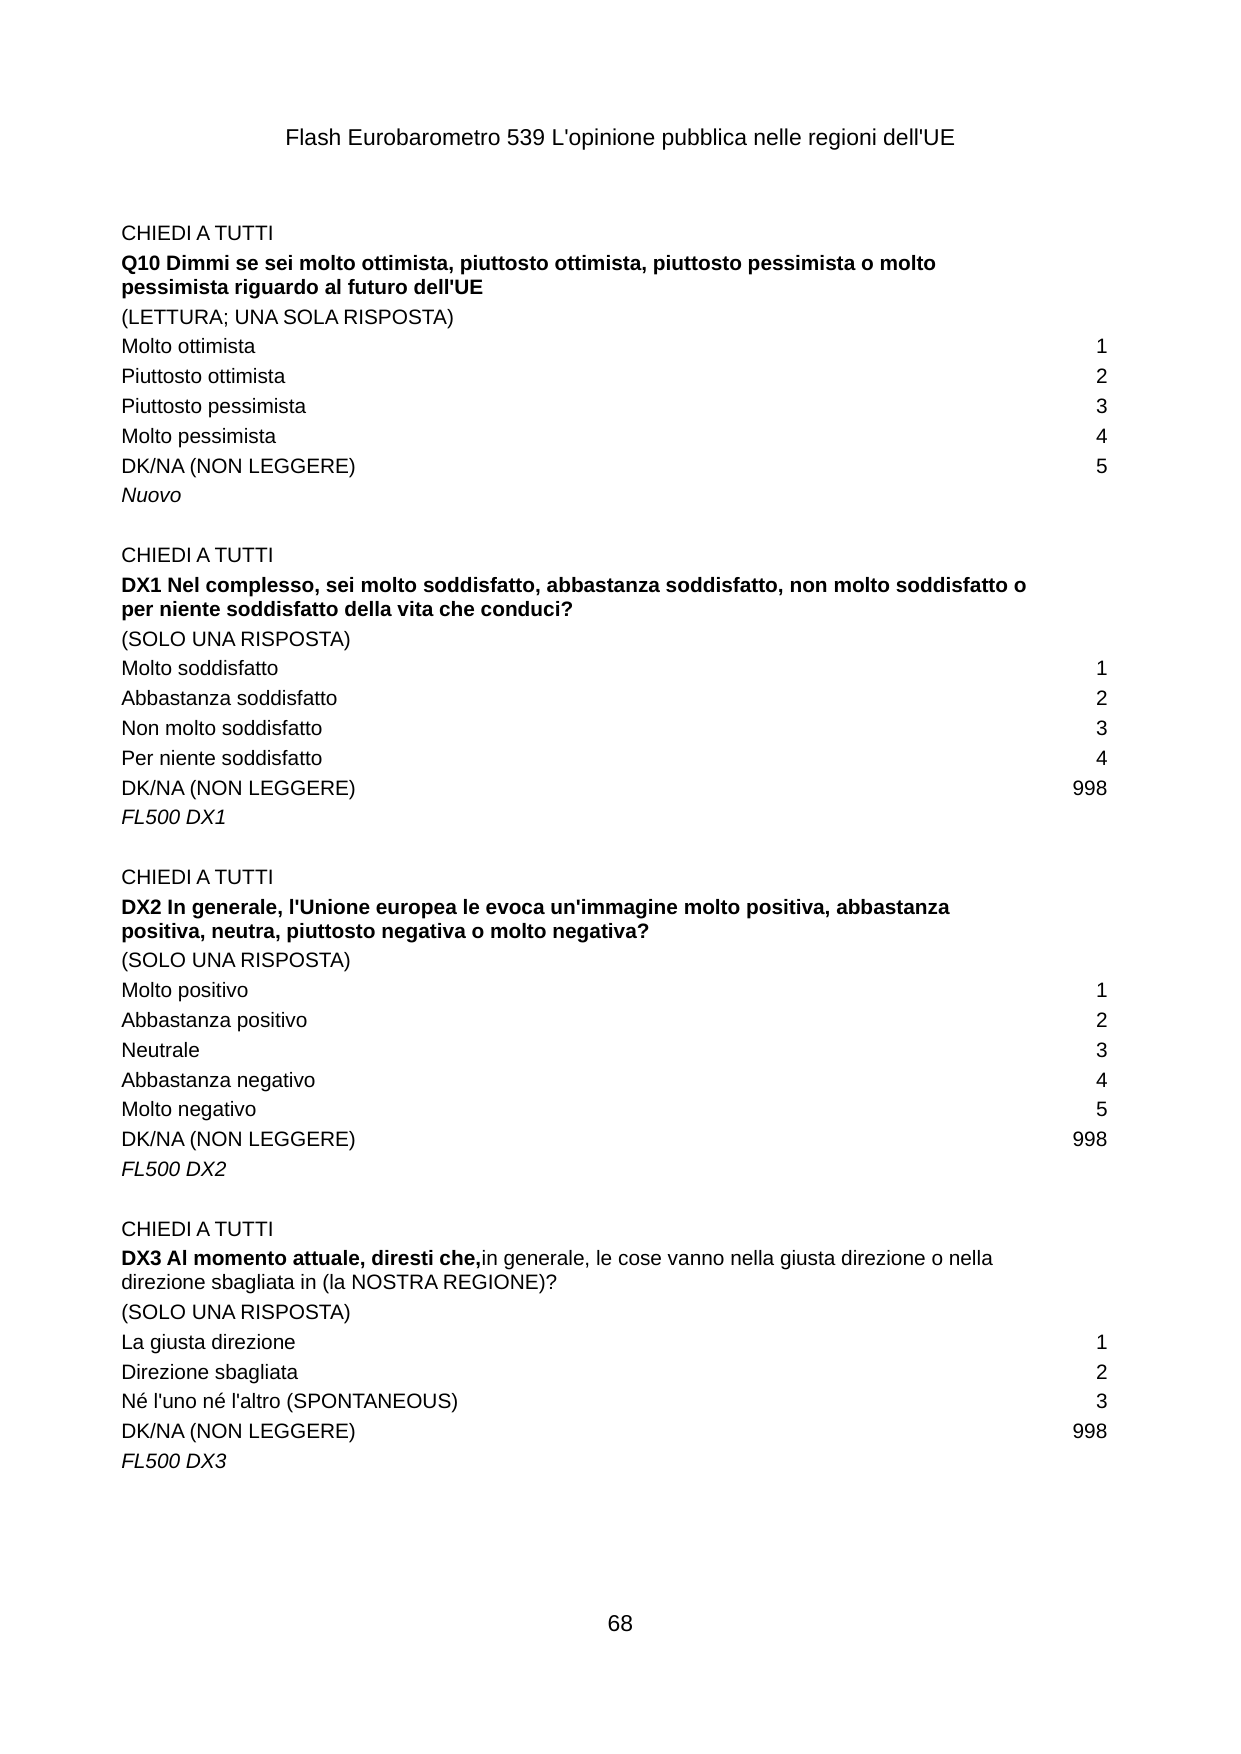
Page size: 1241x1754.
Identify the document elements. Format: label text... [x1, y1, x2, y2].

table_cell [1039, 302, 1110, 331]
table_cell (LETTURA; UNA SOLA RISPOSTA) [118, 302, 1039, 331]
table_cell 998 [1039, 1124, 1110, 1154]
table_cell 998 [1039, 1416, 1110, 1446]
table_cell Per niente soddisfatto [118, 743, 1039, 772]
table_cell CHIEDI A TUTTI [118, 540, 1039, 570]
table_cell Q10 Dimmi se sei molto ottimista, piuttosto ottimista, piuttosto pessimista o molto pessimista riguardo al futuro dell'UE [118, 248, 1039, 302]
table_cell 3 [1039, 713, 1110, 743]
table_cell [1039, 510, 1110, 540]
table_cell [118, 832, 1039, 862]
table_cell DK/NA (NON LEGGERE) [118, 1416, 1039, 1446]
table_cell CHIEDI A TUTTI [118, 1214, 1039, 1243]
table_cell Molto ottimista [118, 331, 1039, 361]
table_cell 2 [1039, 361, 1110, 391]
table_cell 3 [1039, 391, 1110, 421]
table_cell FL500 DX1 [118, 802, 1039, 832]
table_cell 998 [1039, 773, 1110, 802]
table_cell CHIEDI A TUTTI [118, 862, 1039, 892]
table_cell [1039, 1214, 1110, 1243]
table_cell DX2 In generale, l'Unione europea le evoca un'immagine molto positiva, abbastanza positiva, neutra, piuttosto negativa o molto negativa? [118, 892, 1039, 945]
table_cell DK/NA (NON LEGGERE) [118, 1124, 1039, 1154]
table_cell [118, 1184, 1039, 1213]
table_cell Molto negativo [118, 1094, 1039, 1124]
table_cell DK/NA (NON LEGGERE) [118, 773, 1039, 802]
table_cell FL500 DX2 [118, 1154, 1039, 1184]
table_header [1039, 218, 1110, 248]
table_cell [1039, 1243, 1110, 1297]
table_cell Abbastanza soddisfatto [118, 683, 1039, 713]
table_cell Abbastanza negativo [118, 1065, 1039, 1094]
table_cell [1039, 802, 1110, 832]
table_cell La giusta direzione [118, 1327, 1039, 1357]
table_cell FL500 DX3 [118, 1446, 1039, 1476]
table_cell 2 [1039, 1005, 1110, 1035]
table_cell 4 [1039, 743, 1110, 772]
table_cell Molto soddisfatto [118, 653, 1039, 683]
table_cell 1 [1039, 653, 1110, 683]
table_header CHIEDI A TUTTI [118, 218, 1039, 248]
table_cell [118, 510, 1039, 540]
table_cell 1 [1039, 331, 1110, 361]
table_cell [1039, 862, 1110, 892]
table_cell Nuovo [118, 480, 1039, 510]
table_cell Molto pessimista [118, 421, 1039, 451]
table_cell Molto positivo [118, 975, 1039, 1005]
table_cell DX1 Nel complesso, sei molto soddisfatto, abbastanza soddisfatto, non molto soddisfatto o per niente soddisfatto della vita che conduci? [118, 570, 1039, 623]
table_cell [1039, 624, 1110, 653]
table_cell [1039, 248, 1110, 302]
table_cell DK/NA (NON LEGGERE) [118, 451, 1039, 480]
table_cell [1039, 1154, 1110, 1184]
table_cell [1039, 540, 1110, 570]
table_cell [1039, 832, 1110, 862]
table_cell [1039, 1184, 1110, 1213]
table_cell 5 [1039, 1094, 1110, 1124]
table_cell (SOLO UNA RISPOSTA) [118, 1297, 1039, 1327]
table_cell [1039, 570, 1110, 623]
table_cell 1 [1039, 1327, 1110, 1357]
table_cell Piuttosto ottimista [118, 361, 1039, 391]
table_cell (SOLO UNA RISPOSTA) [118, 945, 1039, 975]
table_cell Piuttosto pessimista [118, 391, 1039, 421]
table_cell (SOLO UNA RISPOSTA) [118, 624, 1039, 653]
table_cell 4 [1039, 421, 1110, 451]
table_cell [1039, 1297, 1110, 1327]
table_cell Abbastanza positivo [118, 1005, 1039, 1035]
table_cell Direzione sbagliata [118, 1357, 1039, 1386]
table_cell 1 [1039, 975, 1110, 1005]
table_cell 5 [1039, 451, 1110, 480]
table_cell [1039, 480, 1110, 510]
table_cell 3 [1039, 1386, 1110, 1416]
table_cell 2 [1039, 683, 1110, 713]
table_cell 3 [1039, 1035, 1110, 1064]
table_cell Non molto soddisfatto [118, 713, 1039, 743]
table_cell Né l'uno né l'altro (SPONTANEOUS) [118, 1386, 1039, 1416]
table_cell [1039, 892, 1110, 945]
table_cell Neutrale [118, 1035, 1039, 1064]
table_cell DX3 Al momento attuale, diresti che,in generale, le cose vanno nella giusta direzione o nella direzione sbagliata in (la NOSTRA REGIONE)? [118, 1243, 1039, 1297]
table_cell 4 [1039, 1065, 1110, 1094]
table_cell [1039, 1446, 1110, 1476]
table_cell 2 [1039, 1357, 1110, 1386]
table_cell [1039, 945, 1110, 975]
